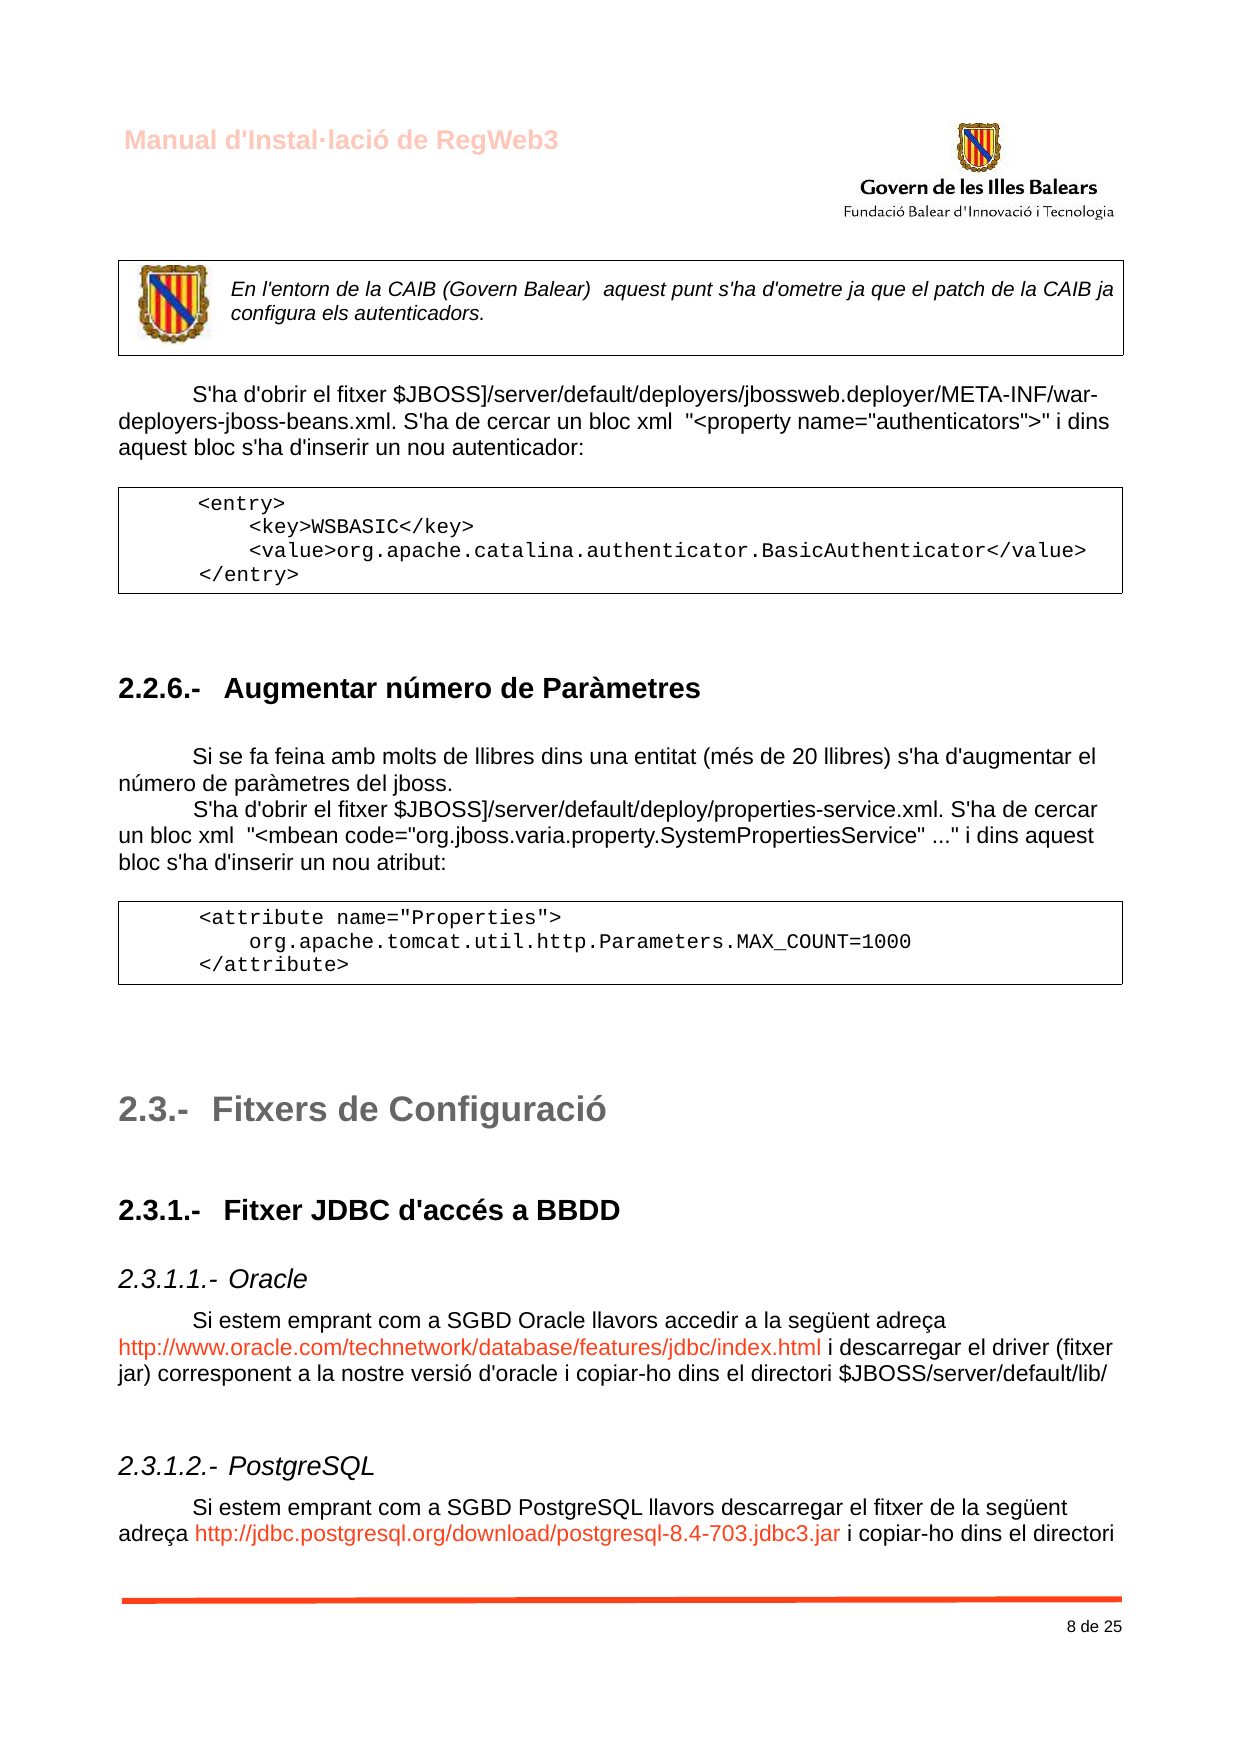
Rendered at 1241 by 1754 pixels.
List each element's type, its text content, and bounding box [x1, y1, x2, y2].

subtitle PostgreSQL [118, 1450, 1122, 1481]
subtitle Fitxer JDBC d'accés a BBDD [118, 1192, 1122, 1226]
text Si se fa feina amb molts de llibres dins una entitat (més de 20 llibres) s'ha d'augmentar el número de paràmetres del jboss. [118, 743, 1122, 796]
table_header <entry> <key>WSBASIC</key> <value>org.apache.catalina.authenticator.BasicAuthenticator</value> </entry> [119, 488, 1122, 593]
table_header En l'entorn de la CAIB (Govern Balear) aquest punt s'ha d'ometre ja que el patch de la CAIB ja configura els autenticadors. [225, 261, 1123, 355]
table_header [119, 261, 225, 355]
subtitle Fitxers de Configuració [118, 1088, 1122, 1129]
text S'ha d'obrir el fitxer $JBOSS]/server/default/deployers/jbossweb.deployer/META-INF/war-deployers-jboss-beans.xml. S'ha de cercar un bloc xml "<property name="authenticators">" i dins aquest bloc s'ha d'inserir un nou autenticador: [118, 381, 1122, 460]
picture [840, 123, 1117, 220]
subtitle Oracle [118, 1263, 1122, 1295]
picture [134, 265, 214, 345]
text Si estem emprant com a SGBD PostgreSQL llavors descarregar el fitxer de la següent adreça http://jdbc.postgresql.org/download/postgresql-8.4-703.jdbc3.jar i copiar-ho dins el directori [118, 1494, 1122, 1547]
text S'ha d'obrir el fitxer $JBOSS]/server/default/deploy/properties-service.xml. S'ha de cercar un bloc xml "<mbean code="org.jboss.varia.property.SystemPropertiesService" ..." i dins aquest bloc s'ha d'inserir un nou atribut: [118, 796, 1122, 875]
text Si estem emprant com a SGBD Oracle llavors accedir a la següent adreça http://www.oracle.com/technetwork/database/features/jdbc/index.html i descarregar el driver (fitxer jar) corresponent a la nostre versió d'oracle i copiar-ho dins el directori $JBOSS/server/default/lib/ [118, 1307, 1122, 1386]
subtitle Augmentar número de Paràmetres [118, 671, 1122, 704]
table_header <attribute name="Properties"> org.apache.tomcat.util.http.Parameters.MAX_COUNT=1000 </attribute> [119, 902, 1122, 984]
